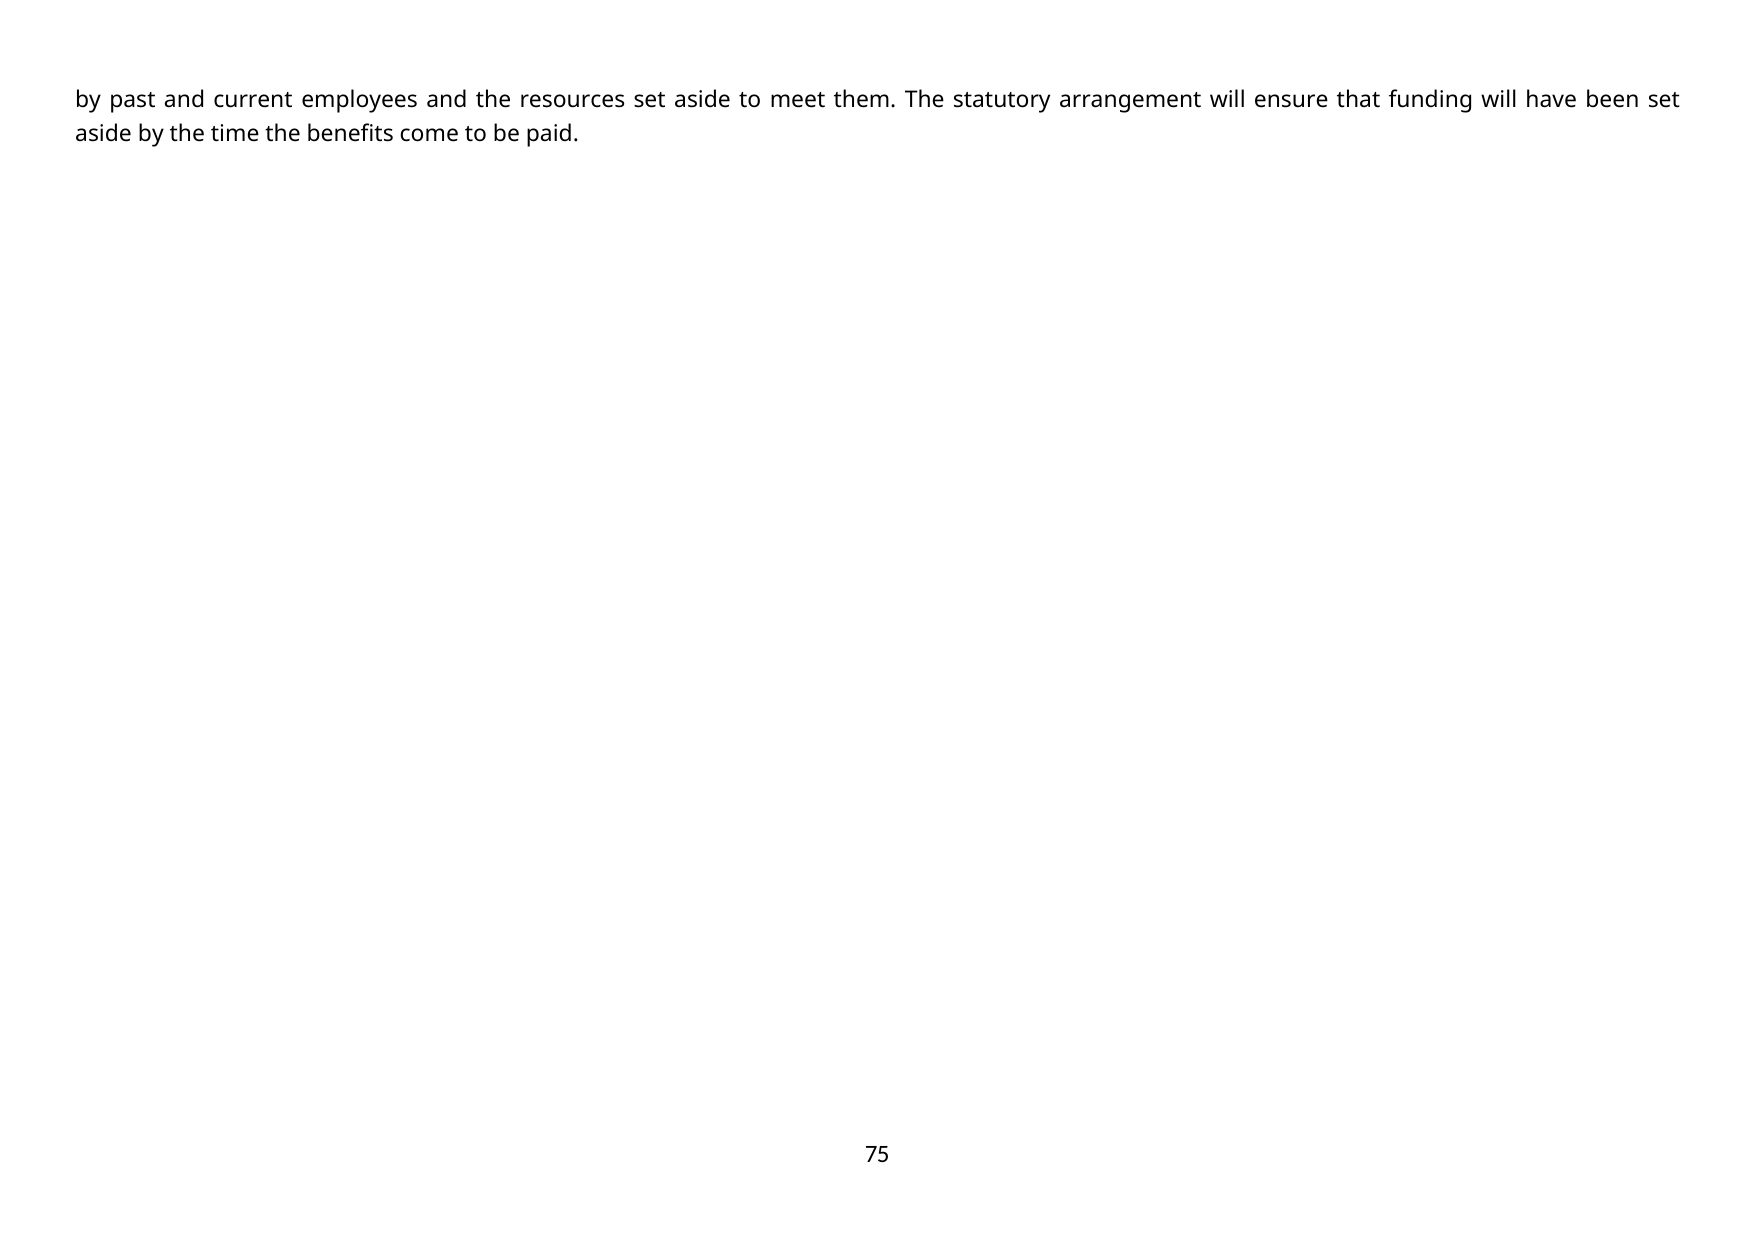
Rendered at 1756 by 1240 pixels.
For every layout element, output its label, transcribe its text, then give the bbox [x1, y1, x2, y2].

text by past and current employees and the resources set aside to meet them. The statutory arrangement will ensure that funding will have been set aside by the time the benefits come to be paid. [75, 83, 1681, 148]
